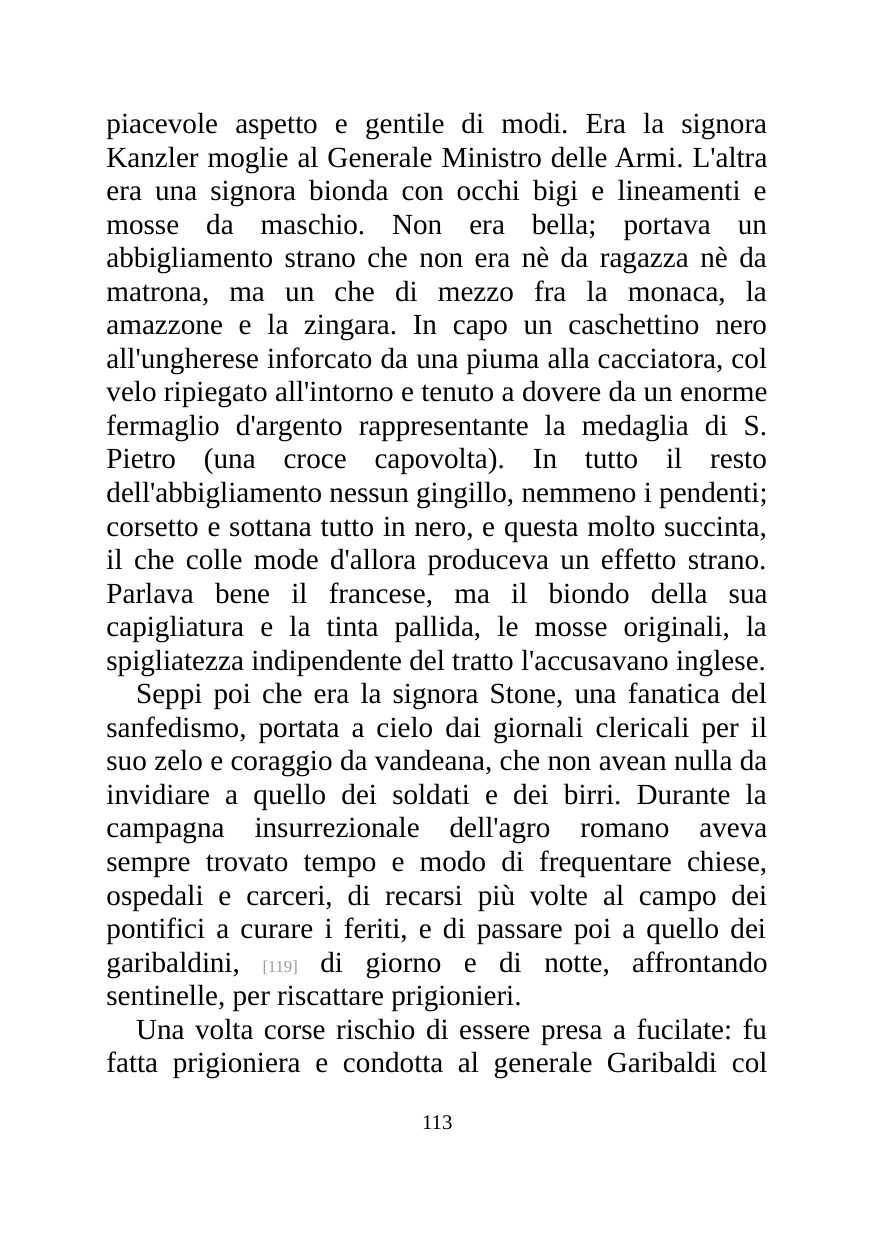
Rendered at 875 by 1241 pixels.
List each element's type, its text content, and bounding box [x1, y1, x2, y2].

text piacevole aspetto e gentile di modi. Era la signora Kanzler moglie al Generale Ministro delle Armi. L'altra era una signora bionda con occhi bigi e lineamenti e mosse da maschio. Non era bella; portava un abbigliamento strano che non era nè da ragazza nè da matrona, ma un che di mezzo fra la monaca, la amazzone e la zingara. In capo un caschettino nero all'ungherese inforcato da una piuma alla cacciatora, col velo ripiegato all'intorno e tenuto a dovere da un enorme fermaglio d'argento rappresentante la medaglia di S. Pietro (una croce capovolta). In tutto il resto dell'abbigliamento nessun gingillo, nemmeno i pendenti; corsetto e sottana tutto in nero, e questa molto succinta, il che colle mode d'allora produceva un effetto strano. Parlava bene il francese, ma il biondo della sua capigliatura e la tinta pallida, le mosse originali, la spigliatezza indipendente del tratto l'accusavano inglese. [106, 106, 768, 676]
text Una volta corse rischio di essere presa a fucilate: fu fatta prigioniera e condotta al generale Garibaldi col [106, 1012, 768, 1079]
text Seppi poi che era la signora Stone, una fanatica del sanfedismo, portata a cielo dai giornali clericali per il suo zelo e coraggio da vandeana, che non avean nulla da invidiare a quello dei soldati e dei birri. Durante la campagna insurrezionale dell'agro romano aveva sempre trovato tempo e modo di frequentare chiese, ospedali e carceri, di recarsi più volte al campo dei pontifici a curare i feriti, e di passare poi a quello dei garibaldini, [119] di giorno e di notte, affrontando sentinelle, per riscattare prigionieri. [106, 676, 768, 1012]
